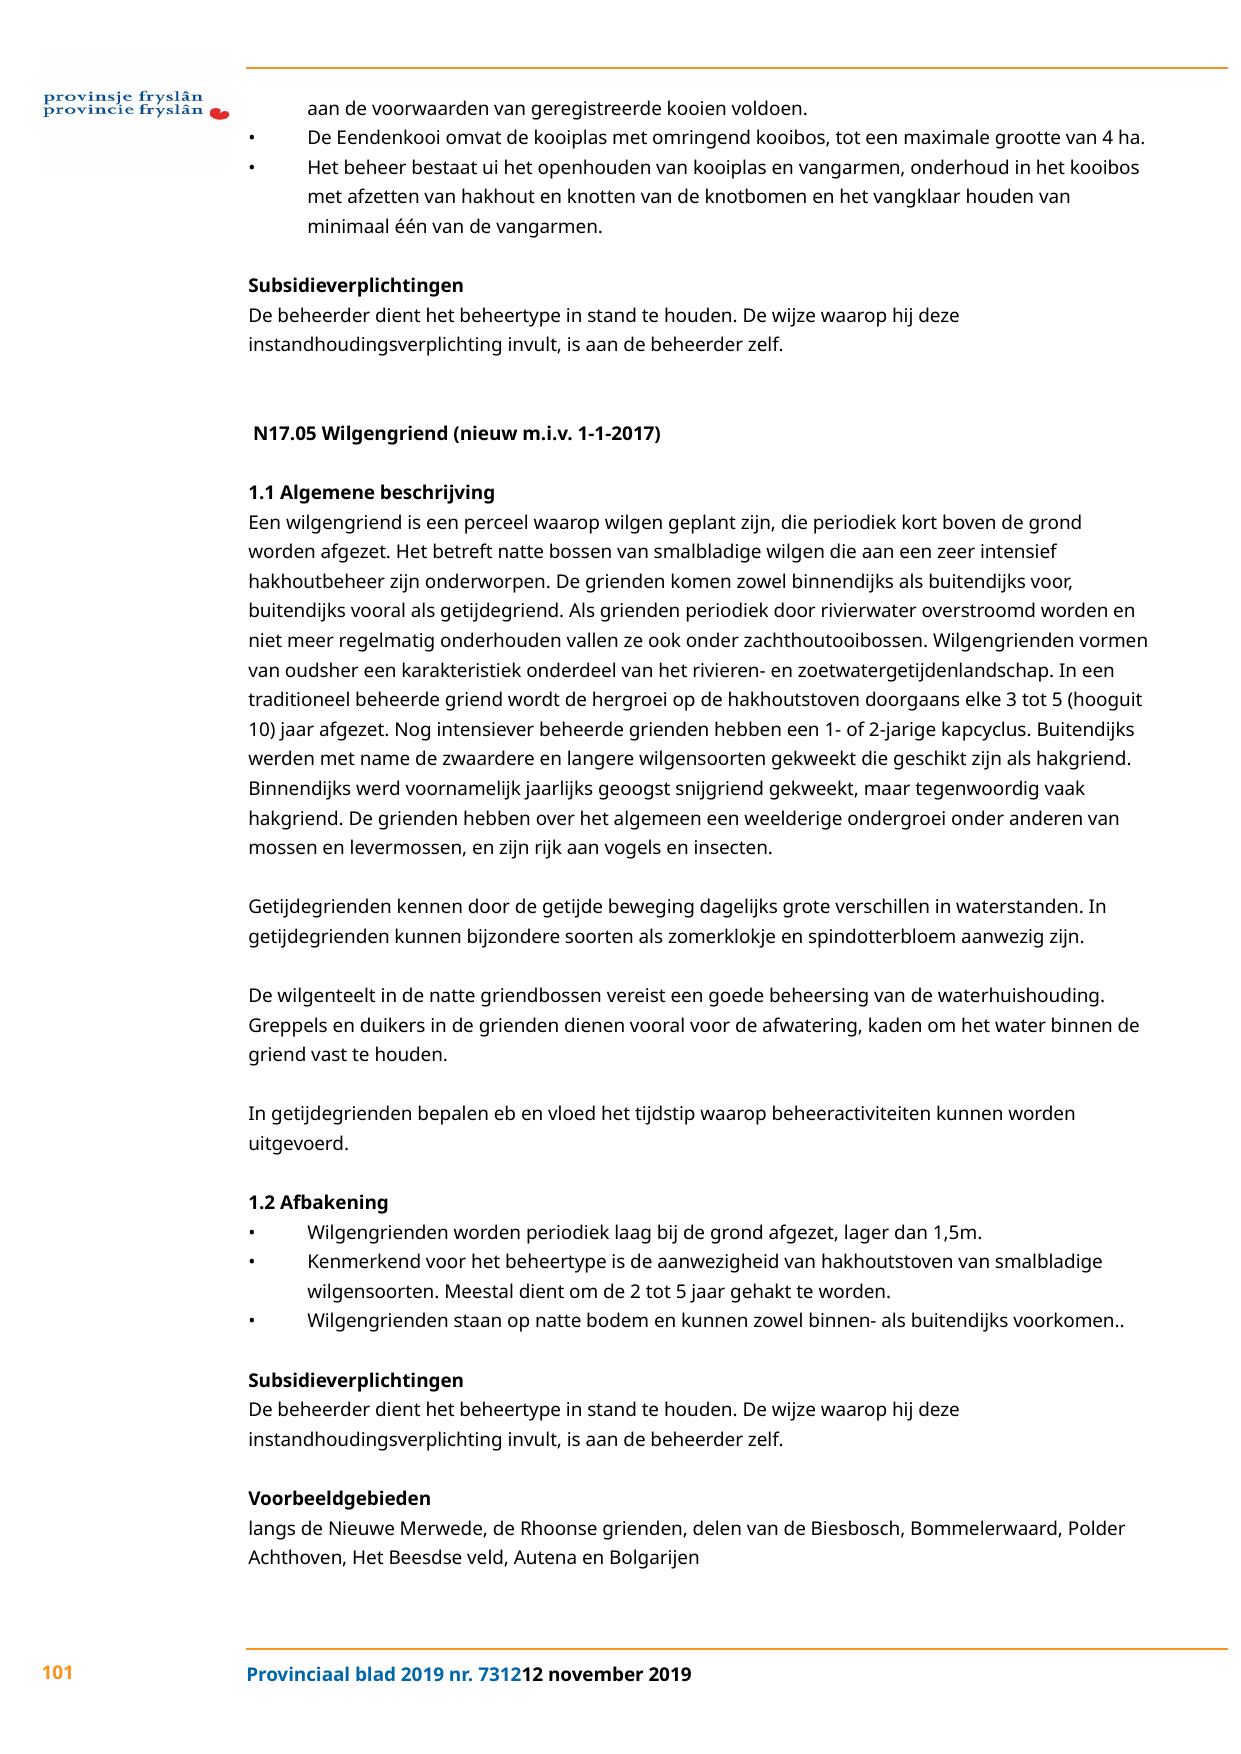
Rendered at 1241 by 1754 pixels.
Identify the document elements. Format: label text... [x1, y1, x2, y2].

list De Eendenkooi omvat de kooiplas met omringend kooibos, tot een maximale grootte van 4 ha. [248, 124, 1152, 150]
text Subsidieverplichtingen [248, 272, 1152, 298]
text Een wilgengriend is een perceel waarop wilgen geplant zijn, die periodiek kort boven de grond worden afgezet. Het betreft natte bossen van smalbladige wilgen die aan een zeer intensief hakhoutbeheer zijn onderworpen. De grienden komen zowel binnendijks als buitendijks voor, buitendijks vooral als getijdegriend. Als grienden periodiek door rivierwater overstroomd worden en niet meer regelmatig onderhouden vallen ze ook onder zachthoutooibossen. Wilgengrienden vormen van oudsher een karakteristiek onderdeel van het rivieren- en zoetwatergetijdenlandschap. In een traditioneel beheerde griend wordt de hergroei op de hakhoutstoven doorgaans elke 3 tot 5 (hooguit 10) jaar afgezet. Nog intensiever beheerde grienden hebben een 1- of 2-jarige kapcyclus. Buitendijks werden met name de zwaardere en langere wilgensoorten gekweekt die geschikt zijn als hakgriend. Binnendijks werd voornamelijk jaarlijks geoogst snijgriend gekweekt, maar tegenwoordig vaak hakgriend. De grienden hebben over het algemeen een weelderige ondergroei onder anderen van mossen en levermossen, en zijn rijk aan vogels en insecten. [248, 509, 1152, 860]
picture [41, 47, 231, 172]
text 1.1 Algemene beschrijving [248, 479, 1152, 505]
list Het beheer bestaat ui het openhouden van kooiplas en vangarmen, onderhoud in het kooibos met afzetten van hakhout en knotten van de knotbomen en het vangklaar houden van minimaal één van de vangarmen. [248, 154, 1152, 239]
text De beheerder dient het beheertype in stand te houden. De wijze waarop hij deze instandhoudingsverplichting invult, is aan de beheerder zelf. [248, 302, 1152, 357]
list aan de voorwaarden van geregistreerde kooien voldoen. [248, 95, 1152, 121]
text N17.05 Wilgengriend (nieuw m.i.v. 1-1-2017) [248, 420, 1152, 446]
text Getijdegrienden kennen door de getijde beweging dagelijks grote verschillen in waterstanden. In getijdegrienden kunnen bijzondere soorten als zomerklokje en spindotterbloem aanwezig zijn. [248, 893, 1152, 949]
text De beheerder dient het beheertype in stand te houden. De wijze waarop hij deze instandhoudingsverplichting invult, is aan de beheerder zelf. [248, 1396, 1152, 1452]
text Voorbeeldgebieden [248, 1485, 1152, 1511]
text In getijdegrienden bepalen eb en vloed het tijdstip waarop beheeractiviteiten kunnen worden uitgevoerd. [248, 1101, 1152, 1156]
text Subsidieverplichtingen [248, 1367, 1152, 1393]
text langs de Nieuwe Merwede, de Rhoonse grienden, delen van de Biesbosch, Bommelerwaard, Polder Achthoven, Het Beesdse veld, Autena en Bolgarijen [248, 1515, 1152, 1570]
text De wilgenteelt in de natte griendbossen vereist een goede beheersing van de waterhuishouding. Greppels en duikers in de grienden dienen vooral voor de afwatering, kaden om het water binnen de griend vast te houden. [248, 982, 1152, 1067]
list Kenmerkend voor het beheertype is de aanwezigheid van hakhoutstoven van smalbladige wilgensoorten. Meestal dient om de 2 tot 5 jaar gehakt te worden. [248, 1248, 1152, 1304]
text 1.2 Afbakening [248, 1189, 1152, 1215]
list Wilgengrienden staan op natte bodem en kunnen zowel binnen- als buitendijks voorkomen.. [248, 1308, 1152, 1333]
list Wilgengrienden worden periodiek laag bij de grond afgezet, lager dan 1,5m. [248, 1219, 1152, 1245]
